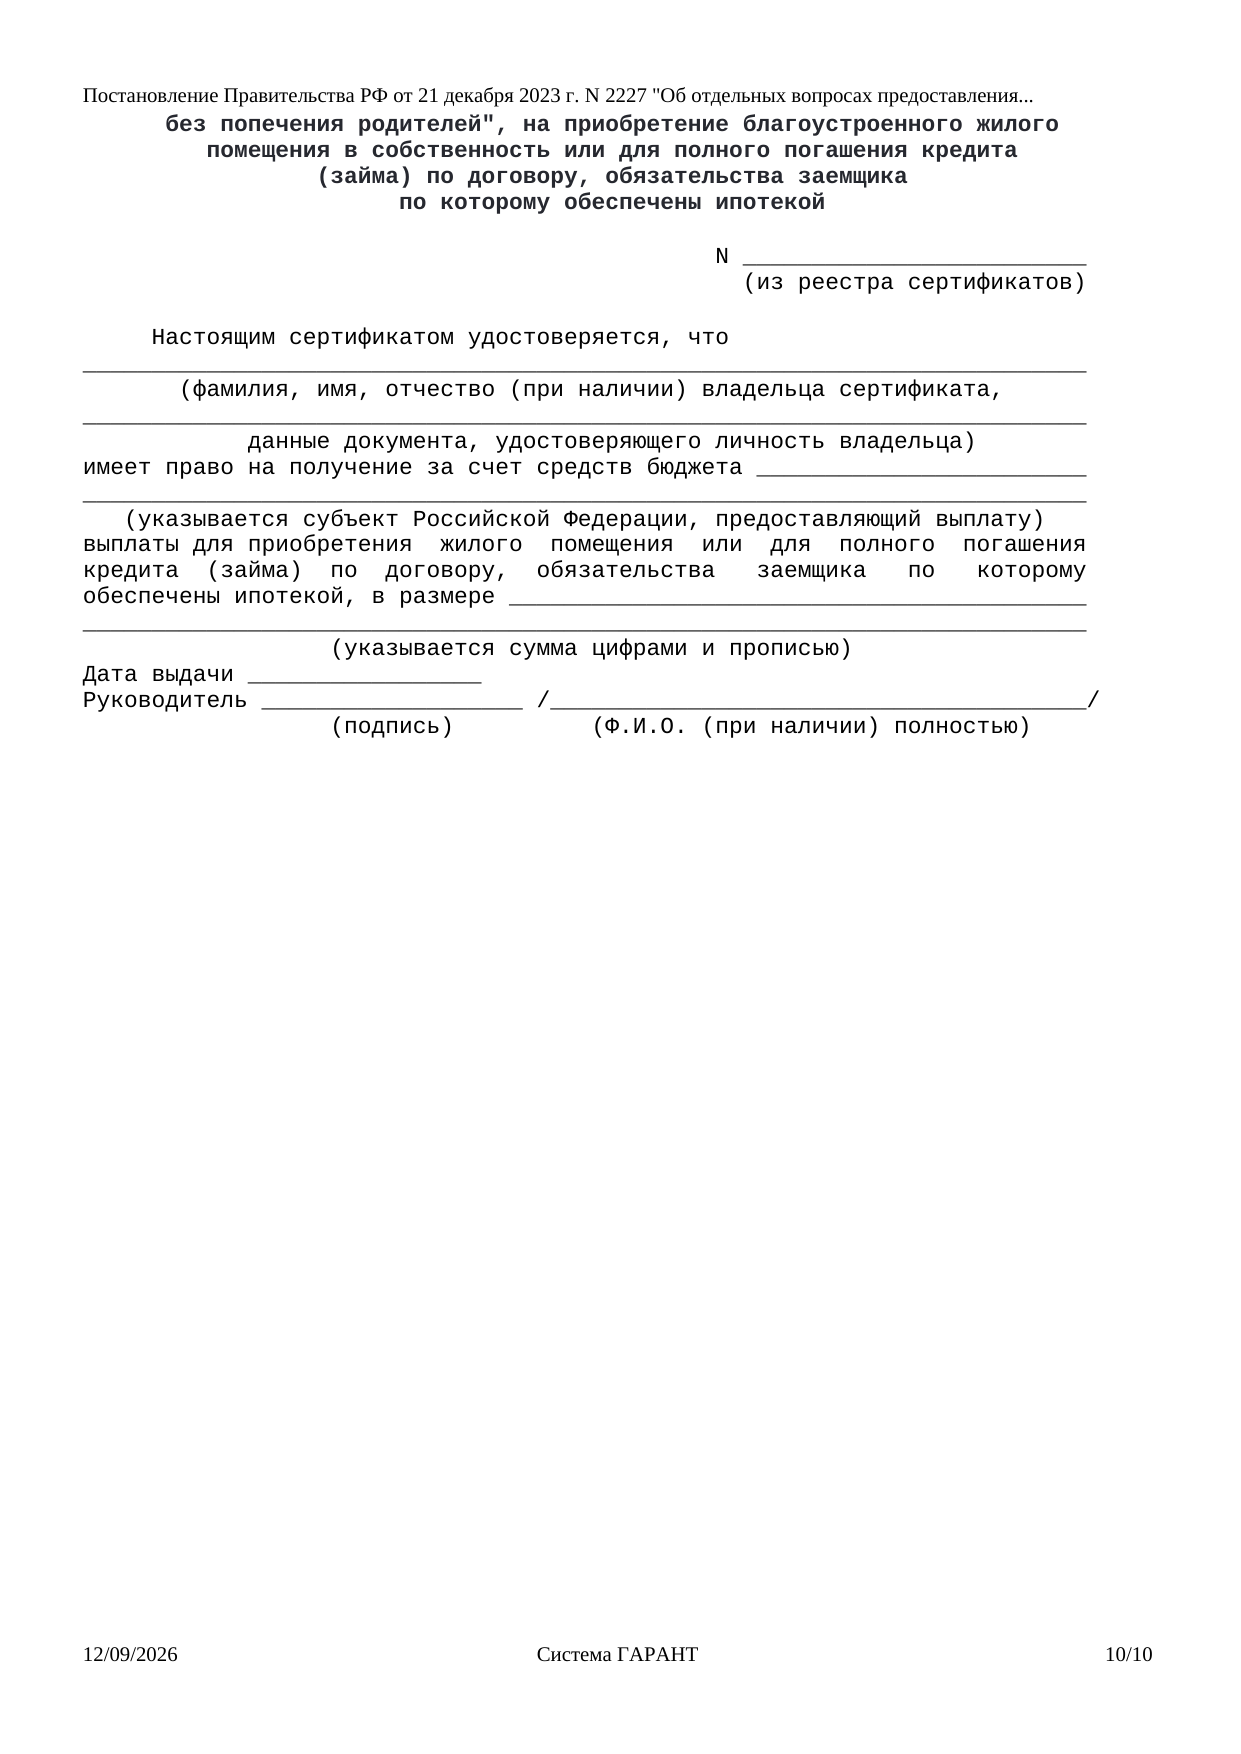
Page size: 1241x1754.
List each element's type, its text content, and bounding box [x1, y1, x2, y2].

text помещения в собственность или для полного погашения кредита [83, 138, 1157, 164]
text (подпись) (Ф.И.О. (при наличии) полностью) [83, 714, 1157, 740]
text по которому обеспечены ипотекой [83, 190, 1157, 216]
text обеспечены ипотекой, в размере __________________________________________ [83, 585, 1157, 611]
text (указывается субъект Российской Федерации, предоставляющий выплату) [83, 507, 1157, 533]
text Руководитель ___________________ /_______________________________________/ [83, 688, 1157, 714]
text _________________________________________________________________________ [83, 403, 1157, 429]
text кредита (займа) по договору, обязательства заемщика по которому [83, 559, 1157, 585]
text (указывается сумма цифрами и прописью) [83, 637, 1157, 662]
text N _________________________ [83, 245, 1157, 271]
text данные документа, удостоверяющего личность владельца) [83, 429, 1157, 455]
text (займа) по договору, обязательства заемщика [83, 164, 1157, 190]
text выплаты для приобретения жилого помещения или для полного погашения [83, 533, 1157, 559]
text (из реестра сертификатов) [83, 271, 1157, 297]
text имеет право на получение за счет средств бюджета ________________________ [83, 455, 1157, 481]
text _________________________________________________________________________ [83, 481, 1157, 507]
text Дата выдачи _________________ [83, 662, 1157, 688]
text (фамилия, имя, отчество (при наличии) владельца сертификата, [83, 377, 1157, 403]
text _________________________________________________________________________ [83, 351, 1157, 377]
text _________________________________________________________________________ [83, 611, 1157, 637]
text без попечения родителей", на приобретение благоустроенного жилого [83, 112, 1157, 138]
text Настоящим сертификатом удостоверяется, что [83, 325, 1157, 351]
